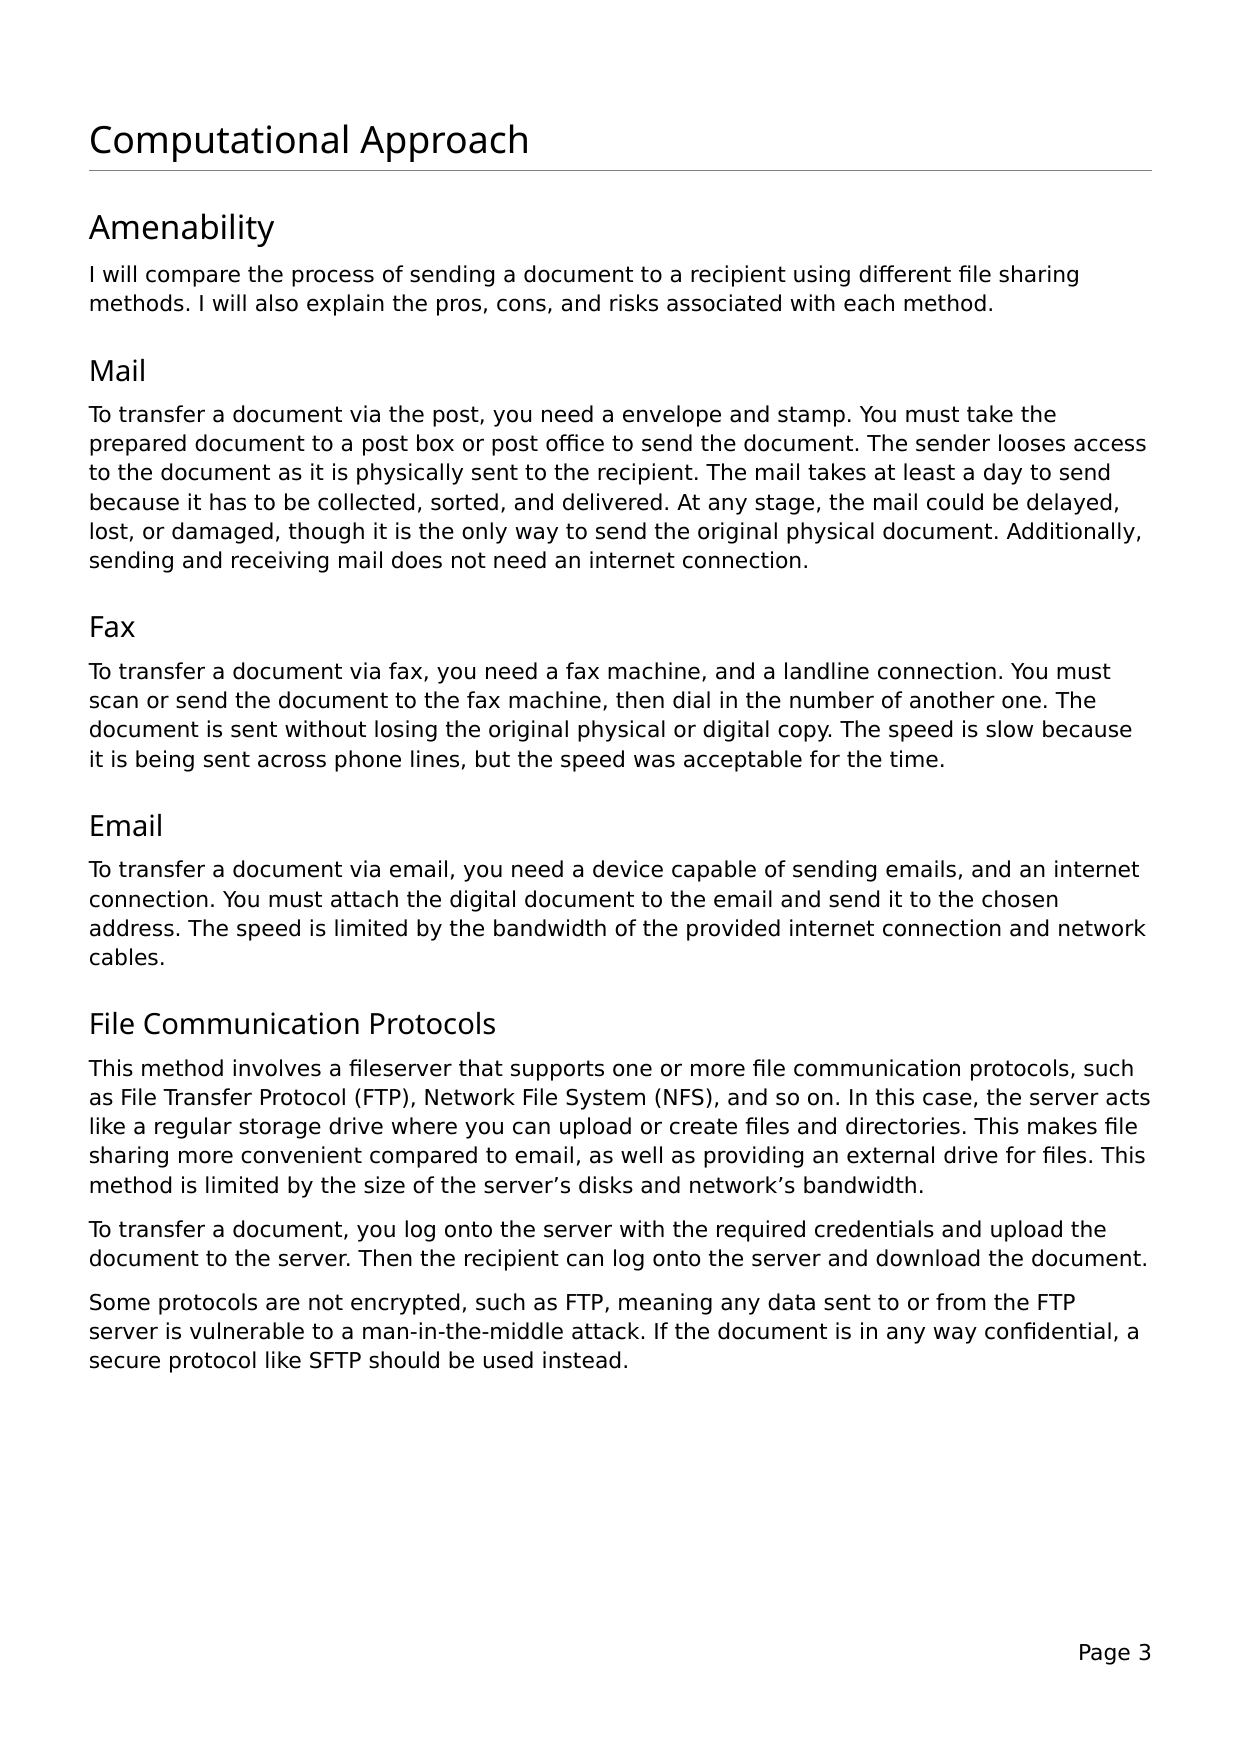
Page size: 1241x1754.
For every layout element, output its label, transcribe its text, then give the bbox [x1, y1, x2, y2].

subtitle Email [88, 805, 1152, 845]
text This method involves a fileserver that supports one or more file communication protocols, such as File Transfer Protocol (FTP), Network File System (NFS), and so on. In this case, the server acts like a regular storage drive where you can upload or create files and directories. This makes file sharing more convenient compared to email, as well as providing an external drive for files. This method is limited by the size of the server’s disks and network’s bandwidth. [88, 1056, 1152, 1198]
subtitle Amenability [88, 204, 1152, 249]
text To transfer a document via fax, you need a fax machine, and a landline connection. You must scan or send the document to the fax machine, then dial in the number of another one. The document is sent without losing the original physical or digital copy. The speed is slow because it is being sent across phone lines, but the speed was acceptable for the time. [88, 659, 1152, 772]
subtitle Mail [88, 350, 1152, 389]
subtitle Fax [88, 607, 1152, 646]
subtitle Computational Approach [88, 113, 1152, 171]
text Some protocols are not encrypted, such as FTP, meaning any data sent to or from the FTP server is vulnerable to a man-in-the-middle attack. If the document is in any way confidential, a secure protocol like SFTP should be used instead. [88, 1290, 1152, 1374]
text To transfer a document, you log onto the server with the required credentials and upload the document to the server. Then the recipient can log onto the server and download the document. [88, 1217, 1152, 1272]
text To transfer a document via the post, you need a envelope and stamp. You must take the prepared document to a post box or post office to send the document. The sender looses access to the document as it is physically sent to the recipient. The mail takes at least a day to send because it has to be collected, sorted, and delivered. At any stage, the mail could be delayed, lost, or damaged, though it is the only way to send the original physical document. Additionally, sending and receiving mail does not need an internet connection. [88, 402, 1152, 574]
subtitle File Communication Protocols [88, 1004, 1152, 1043]
text To transfer a document via email, you need a device capable of sending emails, and an internet connection. You must attach the digital document to the email and send it to the chosen address. The speed is limited by the bandwidth of the provided internet connection and network cables. [88, 857, 1152, 971]
text I will compare the process of sending a document to a recipient using different file sharing methods. I will also explain the pros, cons, and risks associated with each method. [88, 262, 1152, 317]
